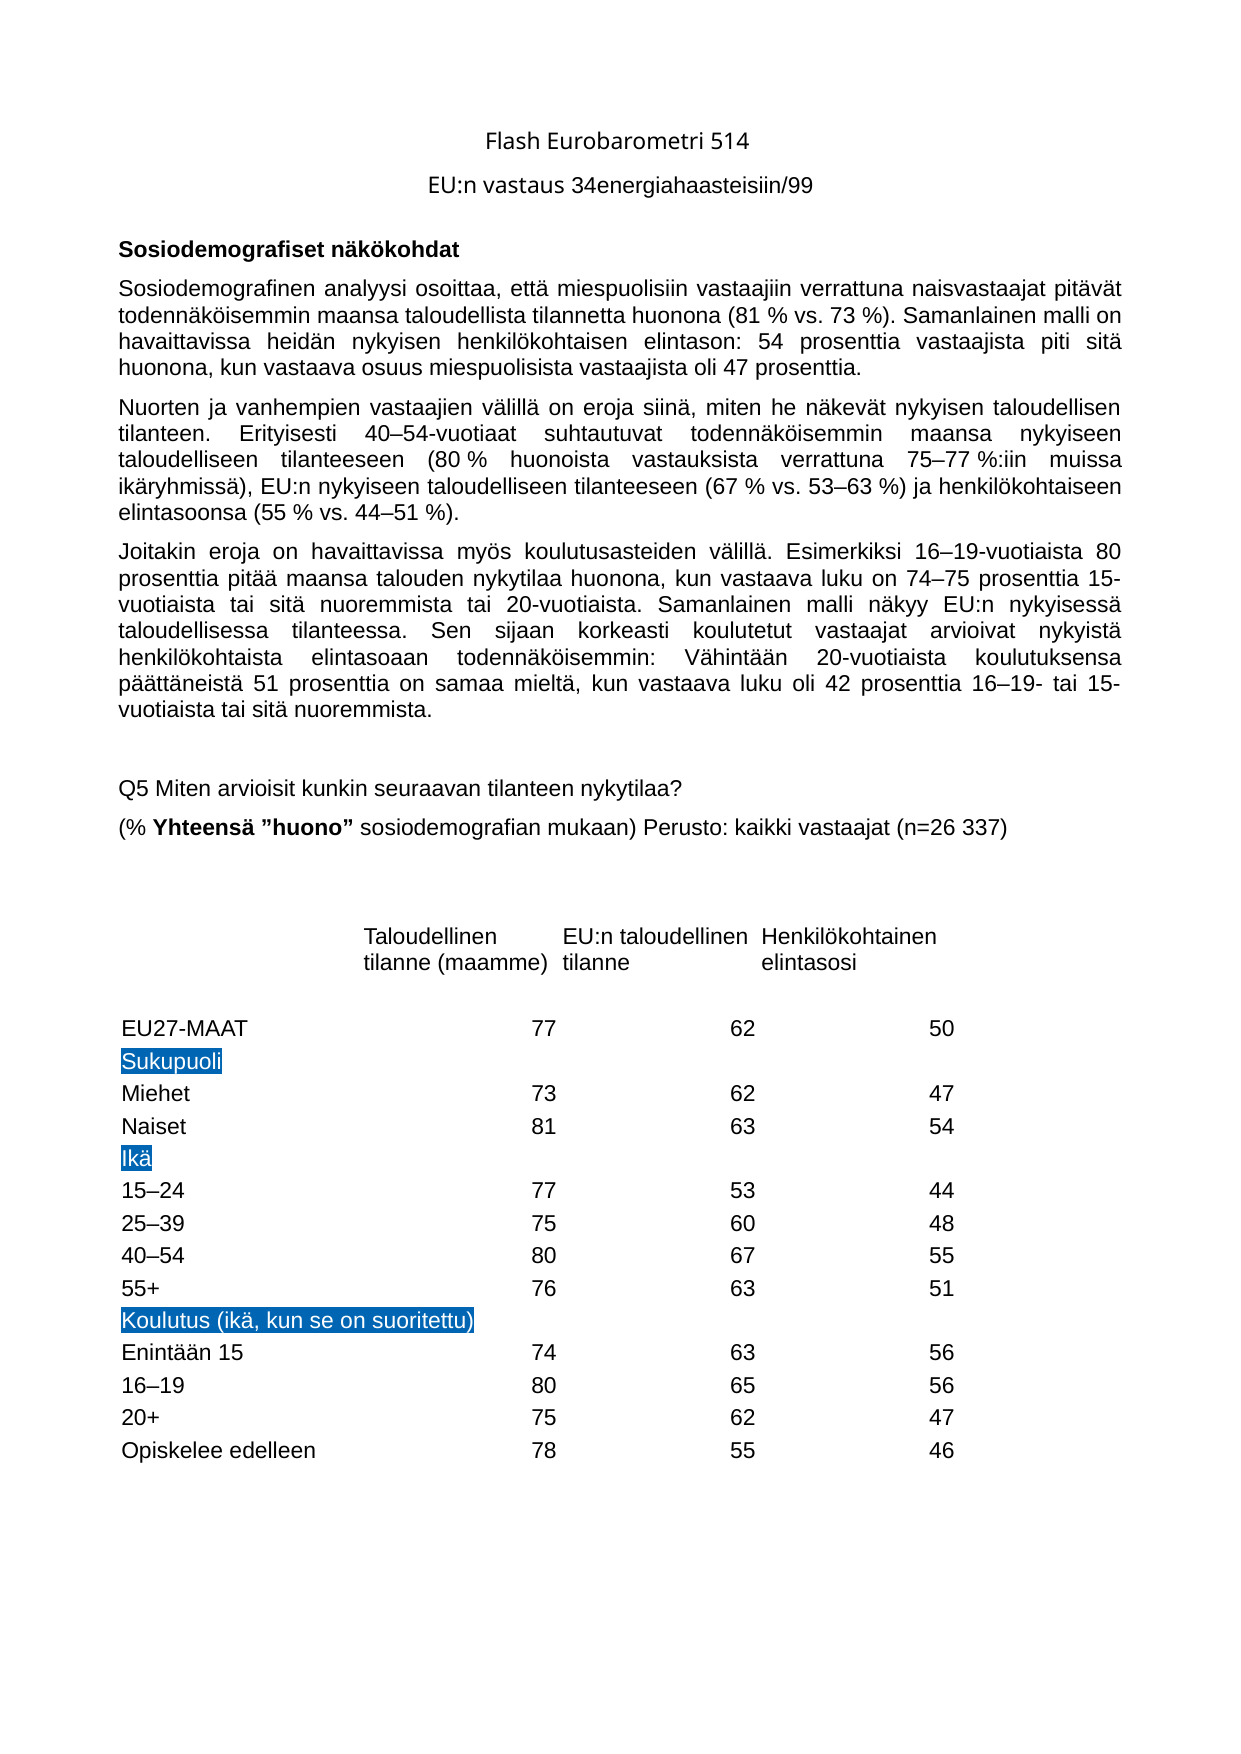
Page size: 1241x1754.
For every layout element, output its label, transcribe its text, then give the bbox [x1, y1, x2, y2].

table_header Henkilökohtainen elintasosi [758, 886, 957, 1012]
table_cell 55+ [118, 1272, 360, 1304]
table_cell Opiskelee edelleen [118, 1434, 360, 1466]
table_cell 55 [758, 1239, 957, 1272]
table_cell 15–24 [118, 1174, 360, 1207]
table_cell [758, 1304, 957, 1336]
table_cell 78 [360, 1434, 559, 1466]
table_cell 40–54 [118, 1239, 360, 1272]
table_cell 56 [758, 1336, 957, 1369]
text Joitakin eroja on havaittavissa myös koulutusasteiden välillä. Esimerkiksi 16–19-vuotiaista 80 prosenttia pitää maansa talouden nykytilaa huonona, kun vastaava luku on 74–75 prosenttia 15-vuotiaista tai sitä nuoremmista tai 20-vuotiaista. Samanlainen malli näkyy EU:n nykyisessä taloudellisessa tilanteessa. Sen sijaan korkeasti koulutetut vastaajat arvioivat nykyistä henkilökohtaista elintasoaan todennäköisemmin: Vähintään 20-vuotiaista koulutuksensa päättäneistä 51 prosenttia on samaa mieltä, kun vastaava luku oli 42 prosenttia 16–19- tai 15-vuotiaista tai sitä nuoremmista. [118, 538, 1122, 723]
table_cell [559, 1142, 758, 1174]
table_cell [758, 1142, 957, 1174]
table_header Taloudellinen tilanne (maamme) [360, 886, 559, 1012]
table_cell Naiset [118, 1110, 360, 1142]
text Sosiodemografiset näkökohdat [118, 236, 1122, 262]
table_cell 47 [758, 1401, 957, 1433]
text (% Yhteensä ”huono” sosiodemografian mukaan) Perusto: kaikki vastaajat (n=26 337) [118, 814, 1122, 841]
table_cell 46 [758, 1434, 957, 1466]
table_cell 47 [758, 1077, 957, 1109]
table_cell 62 [559, 1013, 758, 1045]
table_cell Ikä [118, 1142, 360, 1174]
table_cell 44 [758, 1174, 957, 1207]
table_cell [559, 1045, 758, 1077]
table_cell [758, 1045, 957, 1077]
table_cell [360, 1142, 559, 1174]
table_cell 56 [758, 1369, 957, 1401]
table_cell 63 [559, 1336, 758, 1369]
table_cell 48 [758, 1207, 957, 1239]
table_cell 62 [559, 1401, 758, 1433]
table_header EU:n taloudellinen tilanne [559, 886, 758, 1012]
table_cell EU27-MAAT [118, 1013, 360, 1045]
table_cell [360, 1045, 559, 1077]
table_cell 75 [360, 1401, 559, 1433]
table_cell 77 [360, 1174, 559, 1207]
table_cell 53 [559, 1174, 758, 1207]
table_cell 73 [360, 1077, 559, 1109]
table_cell 77 [360, 1013, 559, 1045]
table_cell 75 [360, 1207, 559, 1239]
table_cell 63 [559, 1272, 758, 1304]
table_cell 81 [360, 1110, 559, 1142]
table_cell 60 [559, 1207, 758, 1239]
table_cell 20+ [118, 1401, 360, 1433]
table_cell Sukupuoli [118, 1045, 360, 1077]
table_cell 65 [559, 1369, 758, 1401]
table_cell 55 [559, 1434, 758, 1466]
table_cell Koulutus (ikä, kun se on suoritettu) [118, 1304, 559, 1336]
table_cell [559, 1304, 758, 1336]
table_cell Miehet [118, 1077, 360, 1109]
text Q5 Miten arvioisit kunkin seuraavan tilanteen nykytilaa? [118, 775, 1122, 801]
text Nuorten ja vanhempien vastaajien välillä on eroja siinä, miten he näkevät nykyisen taloudellisen tilanteen. Erityisesti 40–54-vuotiaat suhtautuvat todennäköisemmin maansa nykyiseen taloudelliseen tilanteeseen (80 % huonoista vastauksista verrattuna 75–77 %:iin muissa ikäryhmissä), EU:n nykyiseen taloudelliseen tilanteeseen (67 % vs. 53–63 %) ja henkilökohtaiseen elintasoonsa (55 % vs. 44–51 %). [118, 393, 1122, 525]
table_cell 74 [360, 1336, 559, 1369]
table_cell 50 [758, 1013, 957, 1045]
table_cell 51 [758, 1272, 957, 1304]
table_cell 80 [360, 1239, 559, 1272]
table_cell 16–19 [118, 1369, 360, 1401]
table_cell 54 [758, 1110, 957, 1142]
table_cell Enintään 15 [118, 1336, 360, 1369]
table_cell 63 [559, 1110, 758, 1142]
table_cell 62 [559, 1077, 758, 1109]
table_cell 80 [360, 1369, 559, 1401]
table_header [118, 886, 360, 1012]
table_cell 67 [559, 1239, 758, 1272]
table_cell 76 [360, 1272, 559, 1304]
text Sosiodemografinen analyysi osoittaa, että miespuolisiin vastaajiin verrattuna naisvastaajat pitävät todennäköisemmin maansa taloudellista tilannetta huonona (81 % vs. 73 %). Samanlainen malli on havaittavissa heidän nykyisen henkilökohtaisen elintason: 54 prosenttia vastaajista piti sitä huonona, kun vastaava osuus miespuolisista vastaajista oli 47 prosenttia. [118, 275, 1122, 381]
table_cell 25–39 [118, 1207, 360, 1239]
